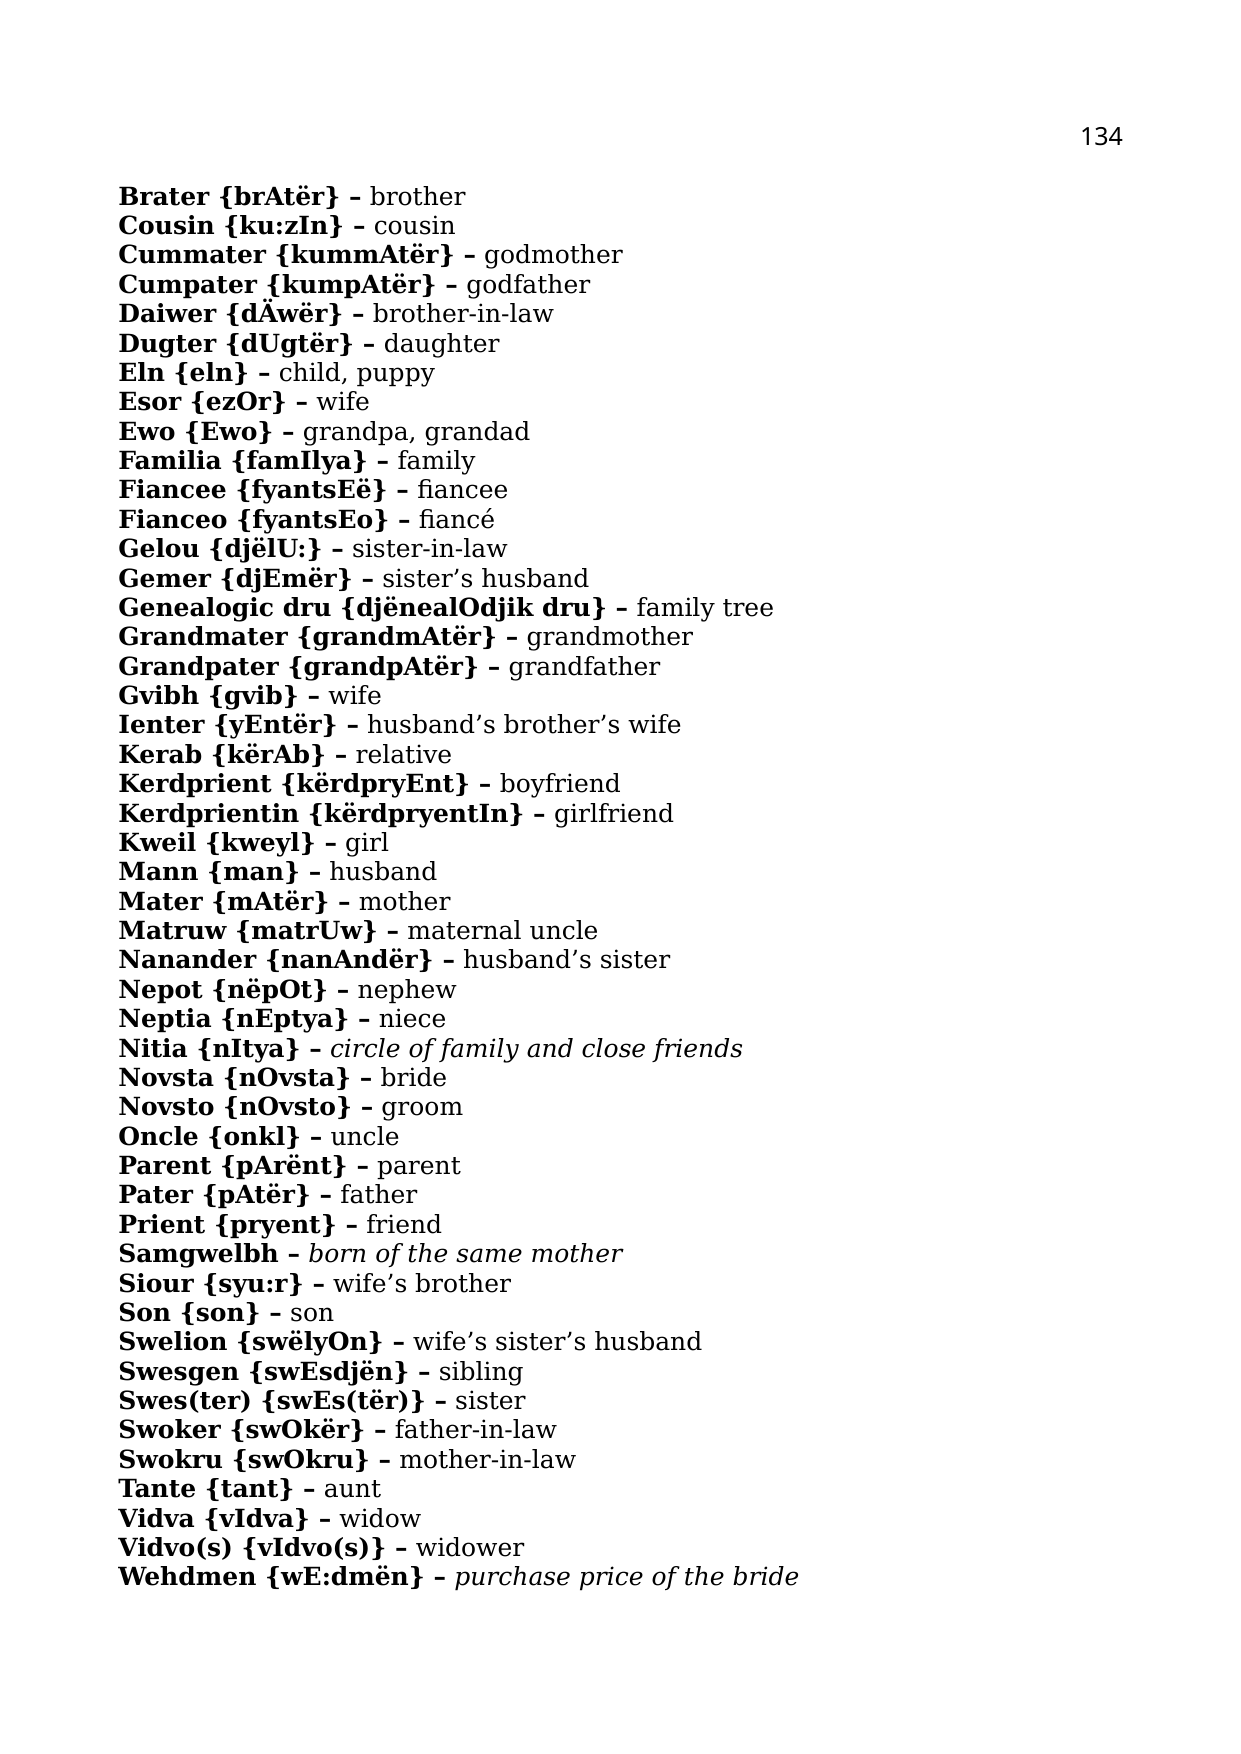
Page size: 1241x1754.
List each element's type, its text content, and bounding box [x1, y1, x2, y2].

text Vidva {vIdva} – widow [118, 1503, 1123, 1533]
text Parent {pArënt} – parent [118, 1151, 1123, 1180]
text Grandmater {grandmAtër} – grandmother [118, 622, 1123, 652]
text Ienter {yEntër} – husband’s brother’s wife [118, 710, 1123, 740]
text Kerdprient {kërdpryEnt} – boyfriend [118, 769, 1123, 798]
text Swokru {swOkru} – mother-in-law [118, 1445, 1123, 1474]
text Fiancee {fyantsEë} – fiancee [118, 475, 1123, 505]
text Matruw {matrUw} – maternal uncle [118, 916, 1123, 945]
text Swoker {swOkër} – father-in-law [118, 1415, 1123, 1445]
text Wehdmen {wE:dmën} – purchase price of the bride [118, 1562, 1123, 1592]
text Genealogic dru {djënealOdjik dru} – family tree [118, 593, 1123, 622]
text Oncle {onkl} – uncle [118, 1122, 1123, 1151]
text Gemer {djEmër} – sister’s husband [118, 563, 1123, 593]
text Kerdprientin {kërdpryentIn} – girlfriend [118, 798, 1123, 828]
text Pater {pAtër} – father [118, 1180, 1123, 1210]
text Familia {famIlya} – family [118, 446, 1123, 475]
text Novsto {nOvsto} – groom [118, 1092, 1123, 1122]
text Siour {syu:r} – wife’s brother [118, 1268, 1123, 1298]
text Gelou {djëlU:} – sister-in-law [118, 534, 1123, 563]
text Tante {tant} – aunt [118, 1474, 1123, 1503]
text Prient {pryent} – friend [118, 1210, 1123, 1239]
text Mater {mAtër} – mother [118, 887, 1123, 916]
text Cummater {kummAtër} – godmother [118, 240, 1123, 270]
text Gvibh {gvib} – wife [118, 681, 1123, 710]
text Ewo {Ewo} – grandpa, grandad [118, 417, 1123, 446]
text Esor {ezOr} – wife [118, 387, 1123, 417]
text Nanander {nanAndër} – husband’s sister [118, 945, 1123, 975]
text Vidvo(s) {vIdvo(s)} – widower [118, 1533, 1123, 1562]
text Swelion {swëlyOn} – wife’s sister’s husband [118, 1327, 1123, 1357]
text Kerab {kërAb} – relative [118, 740, 1123, 769]
text Cousin {ku:zIn} – cousin [118, 211, 1123, 240]
text Mann {man} – husband [118, 857, 1123, 887]
text Cumpater {kumpAtër} – godfather [118, 270, 1123, 299]
text Brater {brAtër} – brother [118, 182, 1123, 211]
text Kweil {kweyl} – girl [118, 828, 1123, 857]
text Daiwer {dÄwër} – brother-in-law [118, 299, 1123, 328]
text Grandpater {grandpAtër} – grandfather [118, 652, 1123, 681]
text Eln {eln} – child, puppy [118, 358, 1123, 387]
text Swes(ter) {swEs(tër)} – sister [118, 1386, 1123, 1415]
text Samgwelbh – born of the same mother [118, 1239, 1123, 1268]
text Nitia {nItya} – circle of family and close friends [118, 1033, 1123, 1063]
text Novsta {nOvsta} – bride [118, 1063, 1123, 1092]
text Son {son} – son [118, 1298, 1123, 1327]
text Nepot {nëpOt} – nephew [118, 975, 1123, 1004]
text Dugter {dUgtër} – daughter [118, 328, 1123, 358]
text Fianceo {fyantsEo} – fiancé [118, 505, 1123, 534]
text Swesgen {swEsdjën} – sibling [118, 1357, 1123, 1386]
text Neptia {nEptya} – niece [118, 1004, 1123, 1033]
